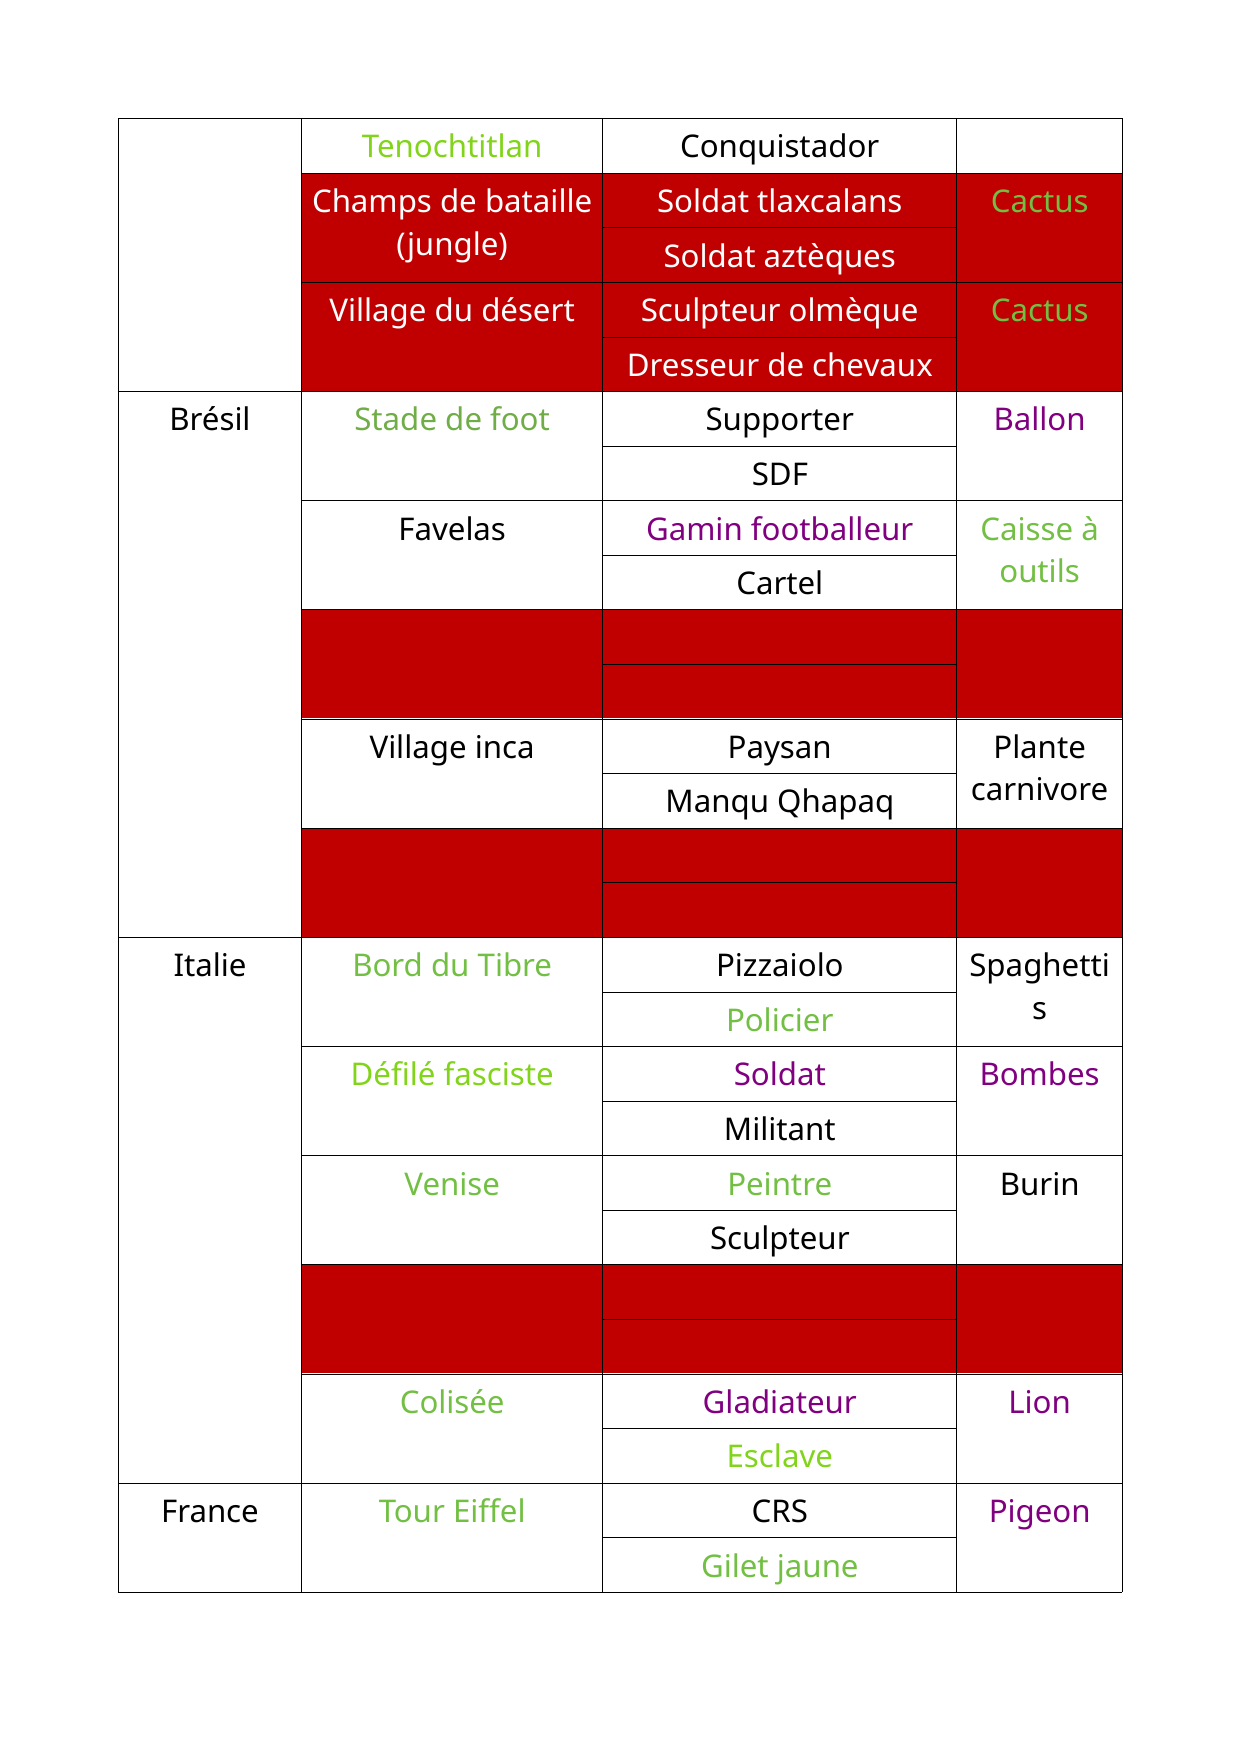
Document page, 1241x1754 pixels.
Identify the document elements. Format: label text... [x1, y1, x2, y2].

table_cell Italie [119, 938, 301, 1483]
table_cell [603, 1265, 956, 1319]
table_cell Pizzaiolo [603, 938, 956, 991]
table_cell [957, 610, 1122, 718]
table_cell Gamin footballeur [603, 501, 956, 555]
table_cell [603, 1320, 956, 1373]
table_cell Bombes [957, 1047, 1122, 1155]
table_cell [302, 829, 602, 937]
table_cell Cactus [957, 283, 1122, 391]
table_cell Soldat [603, 1047, 956, 1101]
table_cell Village du désert [302, 283, 602, 391]
table_cell Champs de bataille (jungle) [302, 174, 602, 282]
table_cell Stade de foot [302, 392, 602, 500]
table_cell Colisée [302, 1375, 602, 1483]
table_cell [957, 1265, 1122, 1373]
table_cell Tour Eiffel [302, 1484, 602, 1592]
table_cell Favelas [302, 501, 602, 609]
table_cell Gladiateur [603, 1375, 956, 1428]
table_cell Burin [957, 1156, 1122, 1264]
table_cell Esclave [603, 1429, 956, 1483]
table_cell [957, 829, 1122, 937]
table_cell [603, 610, 956, 664]
table_cell [302, 610, 602, 718]
table_cell France [119, 1484, 301, 1592]
table_cell Gilet jaune [603, 1538, 956, 1592]
table_cell [603, 883, 956, 937]
table_cell Caisse à outils [957, 501, 1122, 609]
table_cell Soldat tlaxcalans [603, 174, 956, 227]
table_cell Dresseur de chevaux [603, 338, 956, 391]
table_cell [119, 119, 301, 391]
table_cell [957, 119, 1122, 173]
table_cell [302, 1265, 602, 1373]
table_cell Village inca [302, 720, 602, 828]
table_cell Cactus [957, 174, 1122, 282]
table_cell Ballon [957, 392, 1122, 500]
table_cell Bord du Tibre [302, 938, 602, 1046]
table_cell Soldat aztèques [603, 228, 956, 282]
table_cell Sculpteur olmèque [603, 283, 956, 336]
table_cell Spaghettis [957, 938, 1122, 1046]
table_cell Cartel [603, 556, 956, 609]
table_cell Venise [302, 1156, 602, 1264]
table_cell Policier [603, 993, 956, 1046]
table_cell Peintre [603, 1156, 956, 1210]
table_cell Supporter [603, 392, 956, 446]
table_cell [603, 829, 956, 882]
table_cell Paysan [603, 720, 956, 773]
table_cell Défilé fasciste [302, 1047, 602, 1155]
table_cell Sculpteur [603, 1211, 956, 1264]
table_cell Brésil [119, 392, 301, 937]
table_cell Militant [603, 1102, 956, 1155]
table_cell CRS [603, 1484, 956, 1537]
table_cell Lion [957, 1375, 1122, 1483]
table_cell Conquistador [603, 119, 956, 173]
table_cell Manqu Qhapaq [603, 774, 956, 828]
table_cell SDF [603, 447, 956, 500]
table_cell [603, 665, 956, 718]
table_cell Tenochtitlan [302, 119, 602, 173]
table_cell Pigeon [957, 1484, 1122, 1592]
table_cell Plante carnivore [957, 720, 1122, 828]
